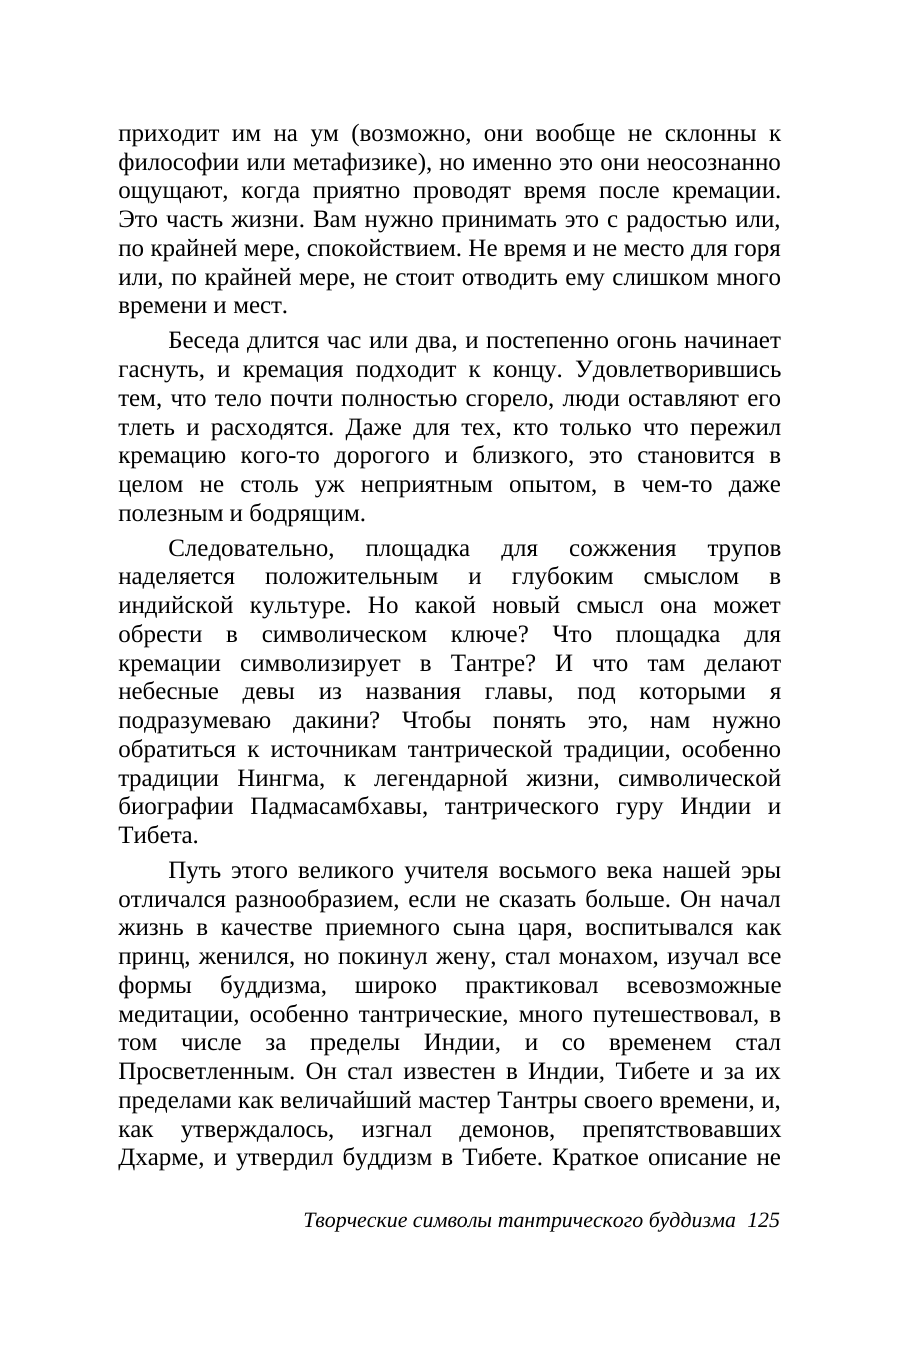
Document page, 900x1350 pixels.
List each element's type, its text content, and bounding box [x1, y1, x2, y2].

text Беседа длится час или два, и постепенно огонь начинает гаснуть, и кремация подходит к концу. Удовлетворившись тем, что тело почти полностью сгорело, люди оставляют его тлеть и расходятся. Даже для тех, кто только что пережил кремацию кого-то дорогого и близкого, это становится в целом не столь уж неприятным опытом, в чем-то даже полезным и бодрящим. [118, 325, 782, 527]
text Путь этого великого учителя восьмого века нашей эры отличался разнообразием, если не сказать больше. Он начал жизнь в качестве приемного сына царя, воспитывался как принц, женился, но покинул жену, стал монахом, изучал все формы буддизма, широко практиковал всевозможные медитации, особенно тантрические, много путешествовал, в том числе за пределы Индии, и со временем стал Просветленным. Он стал известен в Индии, Тибете и за их пределами как величайший мастер Тантры своего времени, и, как утверждалось, изгнал демонов, препятствовавших Дхарме, и утвердил буддизм в Тибете. Краткое описание не [118, 855, 782, 1171]
text Следовательно, площадка для сожжения трупов наделяется положительным и глубоким смыслом в индийской культуре. Но какой новый смысл она может обрести в символическом ключе? Что площадка для кремации символизирует в Тантре? И что там делают небесные девы из названия главы, под которыми я подразумеваю дакини? Чтобы понять это, нам нужно обратиться к источникам тантрической традиции, особенно традиции Нингма, к легендарной жизни, символической биографии Падмасамбхавы, тантрического гуру Индии и Тибета. [118, 533, 782, 849]
text приходит им на ум (возможно, они вообще не склонны к философии или метафизике), но именно это они неосознанно ощущают, когда приятно проводят время после кремации. Это часть жизни. Вам нужно принимать это с радостью или, по крайней мере, спокойствием. Не время и не место для горя или, по крайней мере, не стоит отводить ему слишком много времени и мест. [118, 118, 782, 319]
